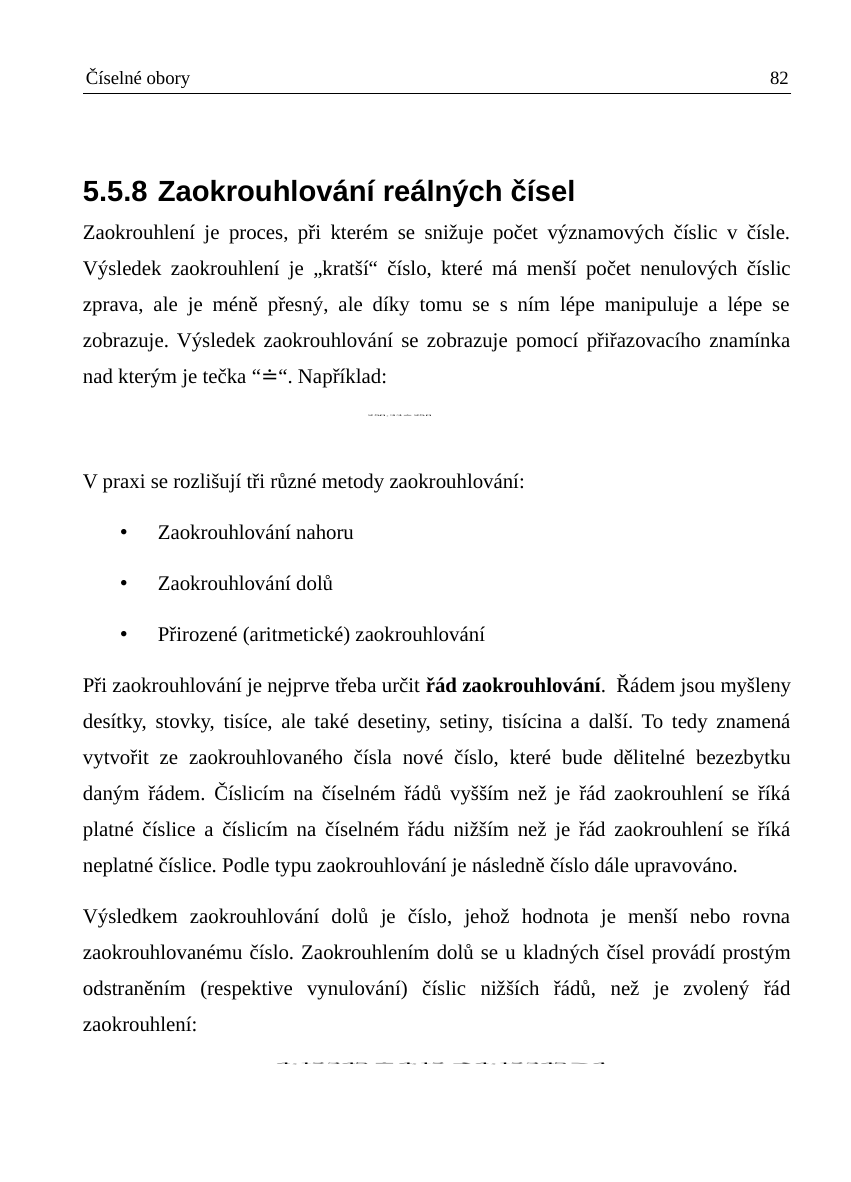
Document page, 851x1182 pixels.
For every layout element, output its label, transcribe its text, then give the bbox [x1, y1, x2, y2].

text Zaokrouhlení je proces, při kterém se snižuje počet významových číslic v čísle. Výsledek zaokrouhlení je „kratší“ číslo, které má menší počet nenulových číslic zprava, ale je méně přesný, ale díky tomu se s ním lépe manipuluje a lépe se zobrazuje. Výsledek zaokrouhlování se zobrazuje pomocí přiřazovacího znamínka nad kterým je tečka “≐“. Například: [83, 220, 791, 388]
text V praxi se rozlišují tři různé metody zaokrouhlování: [83, 469, 791, 493]
list Zaokrouhlování dolů [120, 571, 791, 595]
text Výsledkem zaokrouhlování dolů je číslo, jehož hodnota je menší nebo rovna zaokrouhlovanému číslo. Zaokrouhlením dolů se u kladných čísel provádí prostým odstraněním (respektive vynulování) číslic nižších řádů, než je zvolený řád zaokrouhlení: [83, 903, 791, 1036]
subtitle Zaokrouhlování reálných čísel [83, 174, 791, 207]
list Zaokrouhlování nahoru [120, 520, 791, 544]
text Při zaokrouhlování je nejprve třeba určit řád zaokrouhlování. Řádem jsou myšleny desítky, stovky, tisíce, ale také desetiny, setiny, tisícina a další. To tedy znamená vytvořit ze zaokrouhlovaného čísla nové číslo, které bude dělitelné bezezbytku daným řádem. Číslicím na číselném řádů vyšším než je řád zaokrouhlení se říká platné číslice a číslicím na číselném řádu nižším než je řád zaokrouhlení se říká neplatné číslice. Podle typu zaokrouhlování je následně číslo dále upravováno. [83, 672, 791, 877]
list Přirozené (aritmetické) zaokrouhlování [120, 622, 791, 646]
